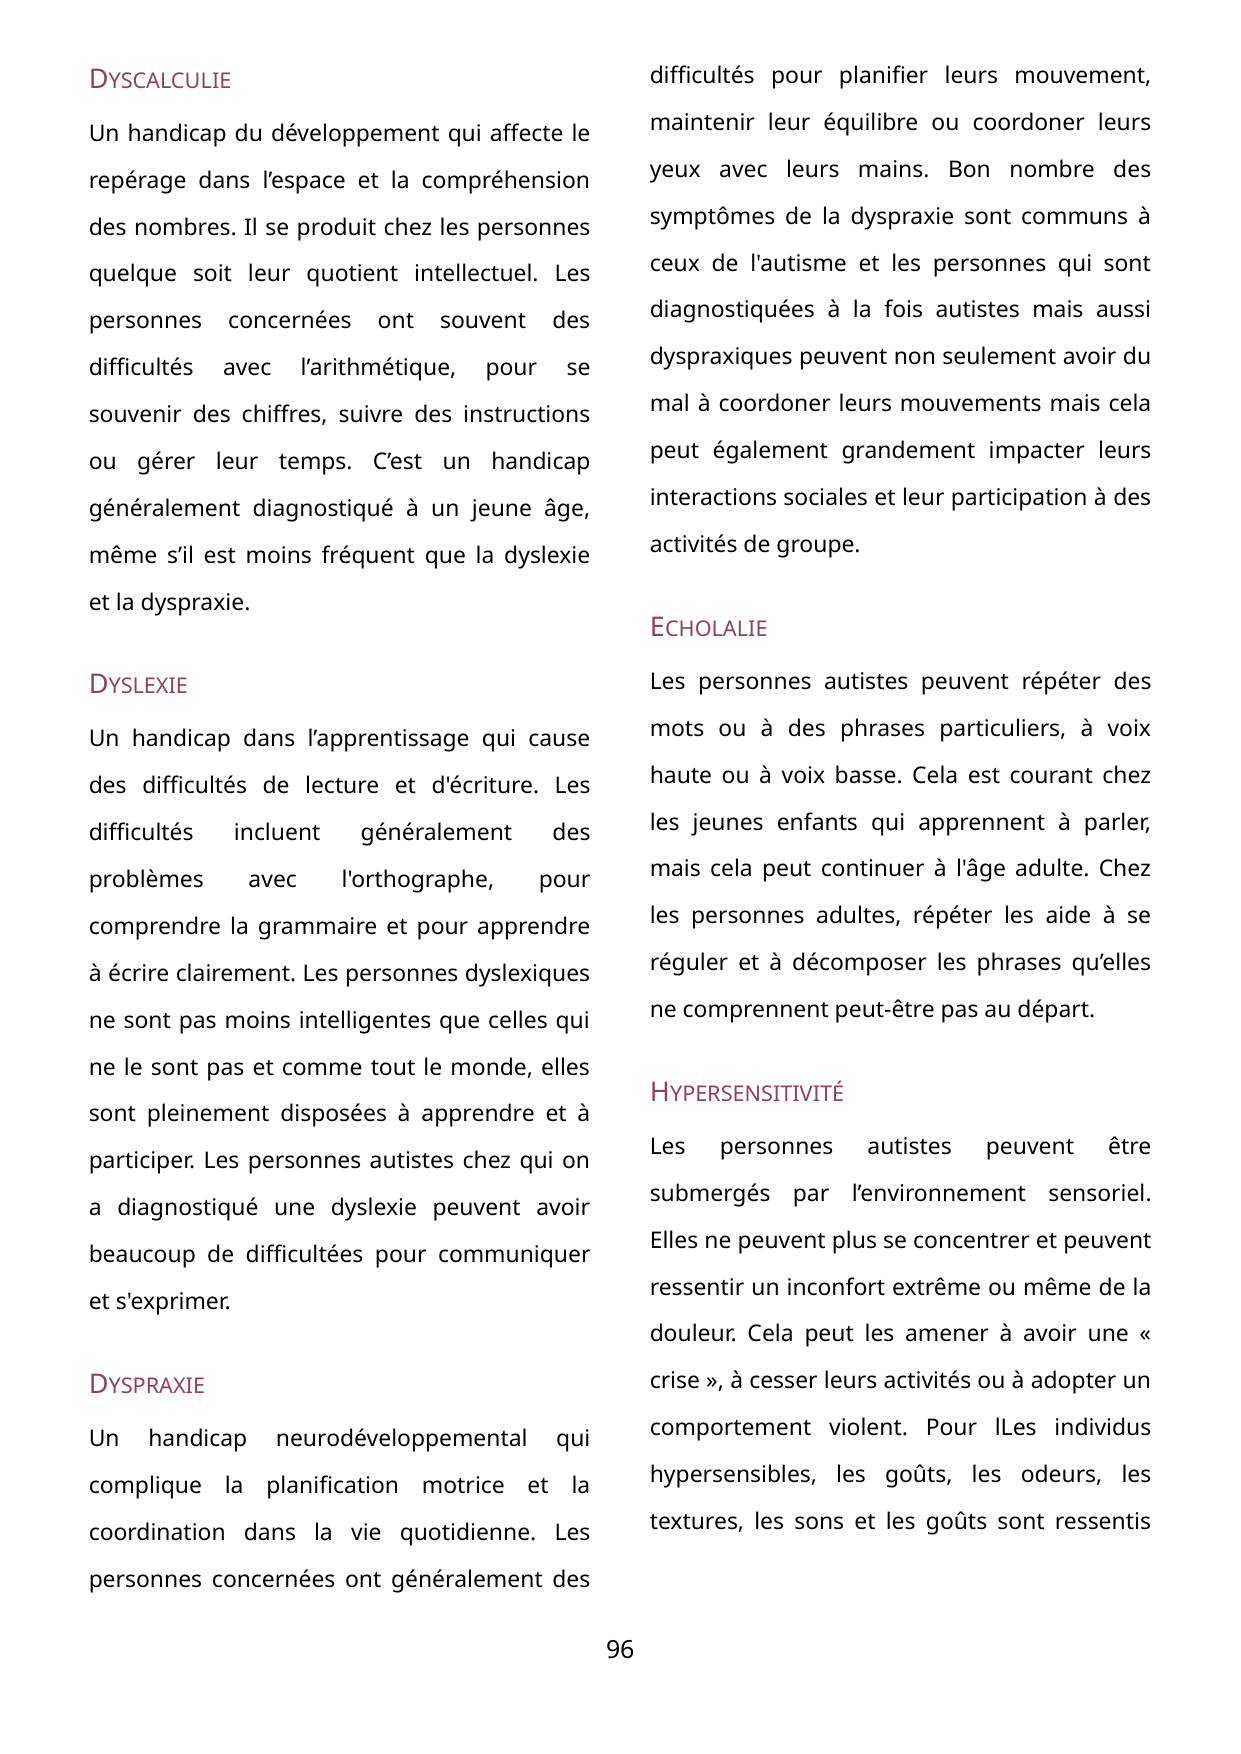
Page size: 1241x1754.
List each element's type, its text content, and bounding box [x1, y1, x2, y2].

subtitle Dyspraxie [88, 1364, 591, 1401]
text difficultés pour planifier leurs mouvement, maintenir leur équilibre ou coordoner leurs yeux avec leurs mains. Bon nombre des symptômes de la dyspraxie sont communs à ceux de l'autisme et les personnes qui sont diagnostiquées à la fois autistes mais aussi dyspraxiques peuvent non seulement avoir du mal à coordoner leurs mouvements mais cela peut également grandement impacter leurs interactions sociales et leur participation à des activités de groupe. [649, 59, 1152, 559]
text Un handicap du développement qui affecte le repérage dans l’espace et la compréhension des nombres. Il se produit chez les personnes quelque soit leur quotient intellectuel. Les personnes concernées ont souvent des difficultés avec l’arithmétique, pour se souvenir des chiffres, suivre des instructions ou gérer leur temps. C’est un handicap généralement diagnostiqué à un jeune âge, même s’il est moins fréquent que la dyslexie et la dyspraxie. [88, 117, 591, 617]
text Les personnes autistes peuvent être submergés par l’environnement sensoriel. Elles ne peuvent plus se concentrer et peuvent ressentir un inconfort extrême ou même de la douleur. Cela peut les amener à avoir une « crise », à cesser leurs activités ou à adopter un comportement violent. Pour lLes individus hypersensibles, les goûts, les odeurs, les textures, les sons et les goûts sont ressentis [649, 1130, 1152, 1536]
subtitle Hypersensitivité [649, 1072, 1152, 1109]
text Un handicap neurodéveloppemental qui complique la planification motrice et la coordination dans la vie quotidienne. Les personnes concernées ont généralement des [88, 1422, 591, 1594]
subtitle Echolalie [649, 607, 1152, 644]
text Un handicap dans l’apprentissage qui cause des difficultés de lecture et d'écriture. Les difficultés incluent généralement des problèmes avec l'orthographe, pour comprendre la grammaire et pour apprendre à écrire clairement. Les personnes dyslexiques ne sont pas moins intelligentes que celles qui ne le sont pas et comme tout le monde, elles sont pleinement disposées à apprendre et à participer. Les personnes autistes chez qui on a diagnostiqué une dyslexie peuvent avoir beaucoup de difficultées pour communiquer et s'exprimer. [88, 722, 591, 1316]
subtitle Dyslexie [88, 665, 591, 702]
subtitle Dyscalculie [88, 59, 591, 96]
text Les personnes autistes peuvent répéter des mots ou à des phrases particuliers, à voix haute ou à voix basse. Cela est courant chez les jeunes enfants qui apprennent à parler, mais cela peut continuer à l'âge adulte. Chez les personnes adultes, répéter les aide à se réguler et à décomposer les phrases qu’elles ne comprennent peut-être pas au départ. [649, 665, 1152, 1024]
